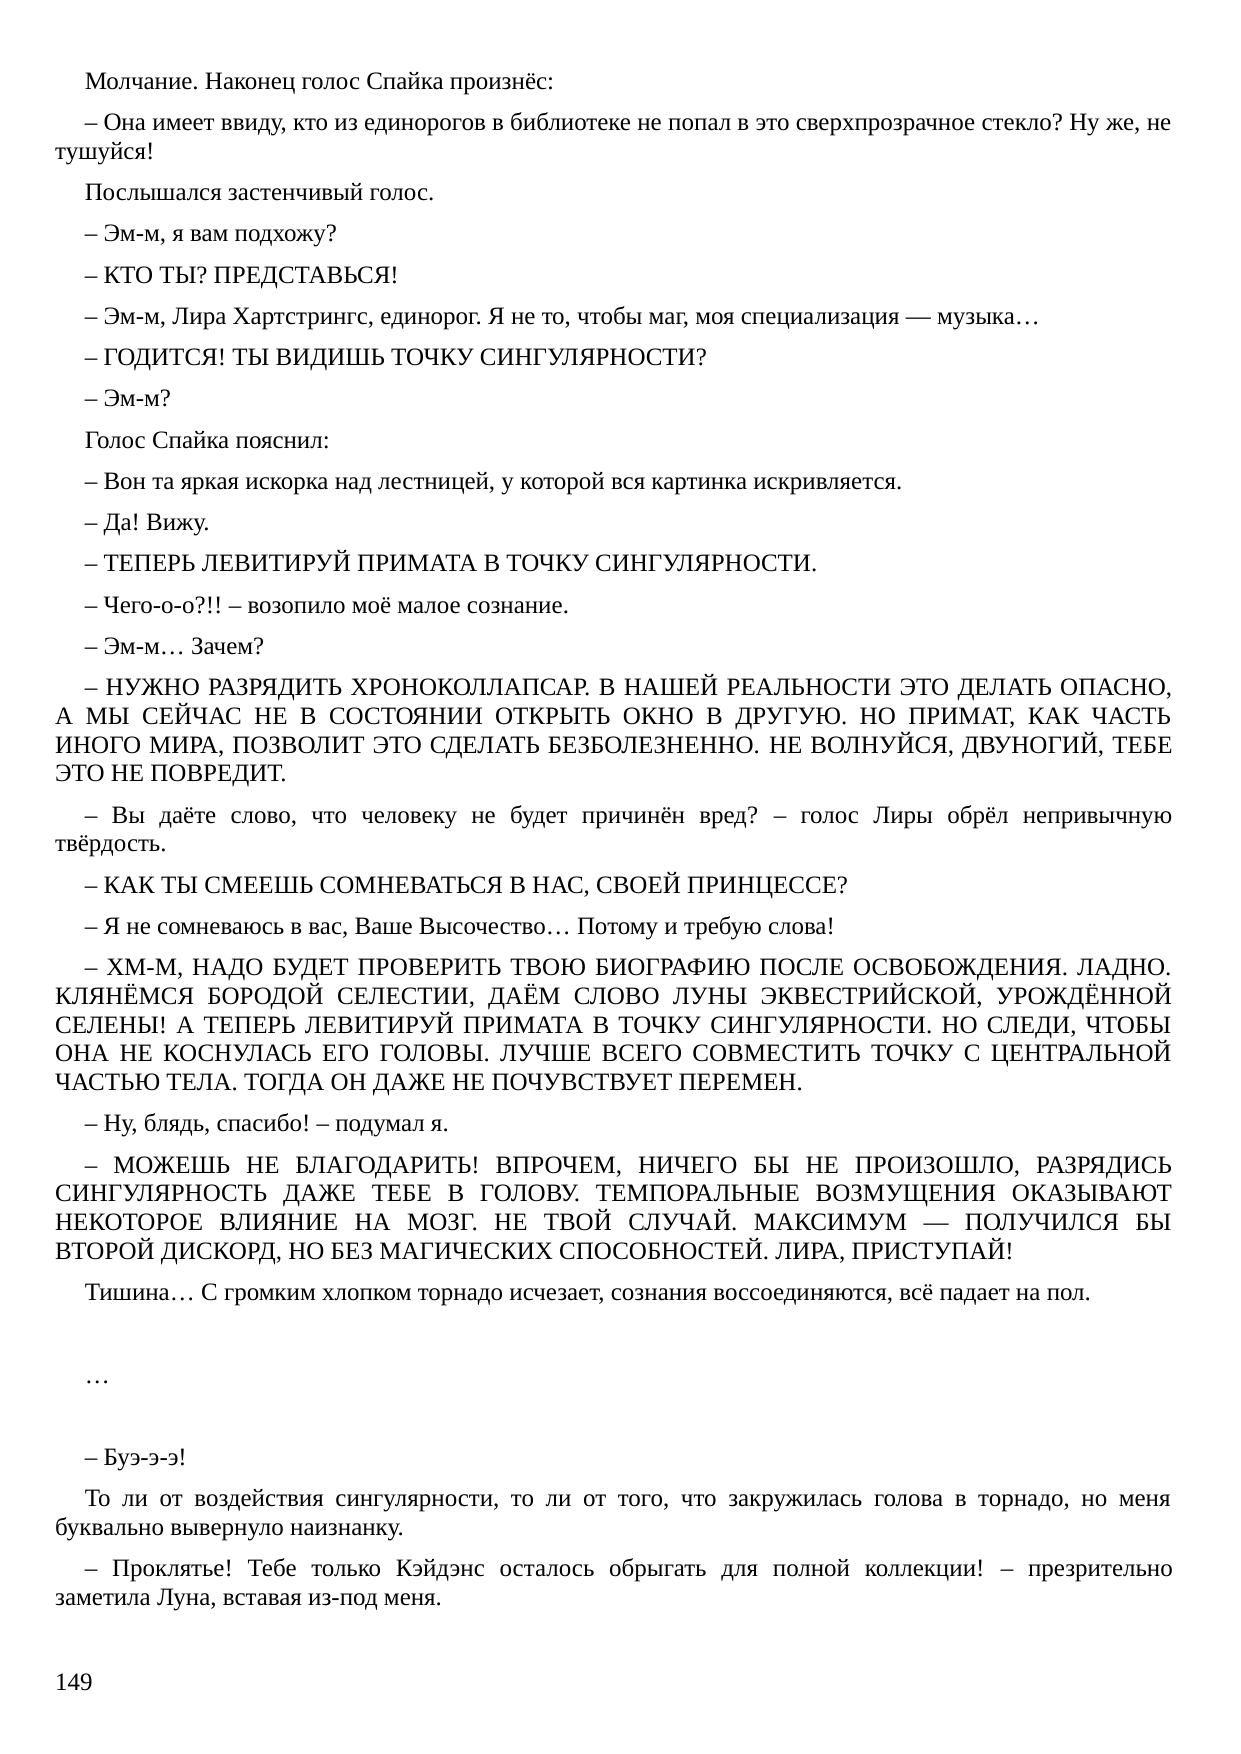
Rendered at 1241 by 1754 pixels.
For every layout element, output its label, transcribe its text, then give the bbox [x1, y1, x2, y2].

text – Я не сомневаюсь в вас, Ваше Высочество… Потому и требую слова! [55, 911, 1173, 940]
text … [55, 1360, 1173, 1388]
text – НУЖНО РАЗРЯДИТЬ ХРОНОКОЛЛАПСАР. В НАШЕЙ РЕАЛЬНОСТИ ЭТО ДЕЛАТЬ ОПАСНО, А МЫ СЕЙЧАС НЕ В СОСТОЯНИИ ОТКРЫТЬ ОКНО В ДРУГУЮ. НО ПРИМАТ, КАК ЧАСТЬ ИНОГО МИРА, ПОЗВОЛИТ ЭТО СДЕЛАТЬ БЕЗБОЛЕЗНЕННО. НЕ ВОЛНУЙСЯ, ДВУНОГИЙ, ТЕБЕ ЭТО НЕ ПОВРЕДИТ. [55, 672, 1173, 787]
text – Эм-м, я вам подхожу? [55, 218, 1173, 247]
text – Эм-м… Зачем? [55, 631, 1173, 660]
text – КТО ТЫ? ПРЕДСТАВЬСЯ! [55, 260, 1173, 288]
text – ТЕПЕРЬ ЛЕВИТИРУЙ ПРИМАТА В ТОЧКУ СИНГУЛЯРНОСТИ. [55, 548, 1173, 577]
text – Вы даёте слово, что человеку не будет причинён вред? – голос Лиры обрёл непривычную твёрдость. [55, 800, 1173, 857]
text – Эм-м? [55, 383, 1173, 412]
text То ли от воздействия сингулярности, то ли от того, что закружилась голова в торнадо, но меня буквально вывернуло наизнанку. [55, 1483, 1173, 1541]
text – Ну, блядь, спасибо! – подумал я. [55, 1108, 1173, 1137]
text – Вон та яркая искорка над лестницей, у которой вся картинка искривляется. [55, 466, 1173, 495]
text – ХМ-М, НАДО БУДЕТ ПРОВЕРИТЬ ТВОЮ БИОГРАФИЮ ПОСЛЕ ОСВОБОЖДЕНИЯ. ЛАДНО. КЛЯНЁМСЯ БОРОДОЙ СЕЛЕСТИИ, ДАЁМ СЛОВО ЛУНЫ ЭКВЕСТРИЙСКОЙ, УРОЖДЁННОЙ СЕЛЕНЫ! А ТЕПЕРЬ ЛЕВИТИРУЙ ПРИМАТА В ТОЧКУ СИНГУЛЯРНОСТИ. НО СЛЕДИ, ЧТОБЫ ОНА НЕ КОСНУЛАСЬ ЕГО ГОЛОВЫ. ЛУЧШЕ ВСЕГО СОВМЕСТИТЬ ТОЧКУ С ЦЕНТРАЛЬНОЙ ЧАСТЬЮ ТЕЛА. ТОГДА ОН ДАЖЕ НЕ ПОЧУВСТВУЕТ ПЕРЕМЕН. [55, 952, 1173, 1096]
text – КАК ТЫ СМЕЕШЬ СОМНЕВАТЬСЯ В НАС, СВОЕЙ ПРИНЦЕССЕ? [55, 870, 1173, 898]
text – ГОДИТСЯ! ТЫ ВИДИШЬ ТОЧКУ СИНГУЛЯРНОСТИ? [55, 342, 1173, 371]
text Голос Спайка пояснил: [55, 425, 1173, 453]
text – Да! Вижу. [55, 507, 1173, 536]
text – Чего-о-о?!! – возопило моё малое сознание. [55, 590, 1173, 618]
text Тишина… С громким хлопком торнадо исчезает, сознания воссоединяются, всё падает на пол. [55, 1277, 1173, 1306]
text – Буэ-э-э! [55, 1442, 1173, 1471]
text – Она имеет ввиду, кто из единорогов в библиотеке не попал в это сверхпрозрачное стекло? Ну же, не тушуйся! [55, 107, 1173, 165]
text Послышался застенчивый голос. [55, 177, 1173, 206]
text – МОЖЕШЬ НЕ БЛАГОДАРИТЬ! ВПРОЧЕМ, НИЧЕГО БЫ НЕ ПРОИЗОШЛО, РАЗРЯДИСЬ СИНГУЛЯРНОСТЬ ДАЖЕ ТЕБЕ В ГОЛОВУ. ТЕМПОРАЛЬНЫЕ ВОЗМУЩЕНИЯ ОКАЗЫВАЮТ НЕКОТОРОЕ ВЛИЯНИЕ НА МОЗГ. НЕ ТВОЙ СЛУЧАЙ. МАКСИМУМ — ПОЛУЧИЛСЯ БЫ ВТОРОЙ ДИСКОРД, НО БЕЗ МАГИЧЕСКИХ СПОСОБНОСТЕЙ. ЛИРА, ПРИСТУПАЙ! [55, 1150, 1173, 1265]
text – Эм-м, Лира Хартстрингс, единорог. Я не то, чтобы маг, моя специализация — музыка… [55, 301, 1173, 330]
text – Проклятье! Тебе только Кэйдэнс осталось обрыгать для полной коллекции! – презрительно заметила Луна, вставая из-под меня. [55, 1553, 1173, 1611]
text Молчание. Наконец голос Спайка произнёс: [55, 66, 1173, 95]
